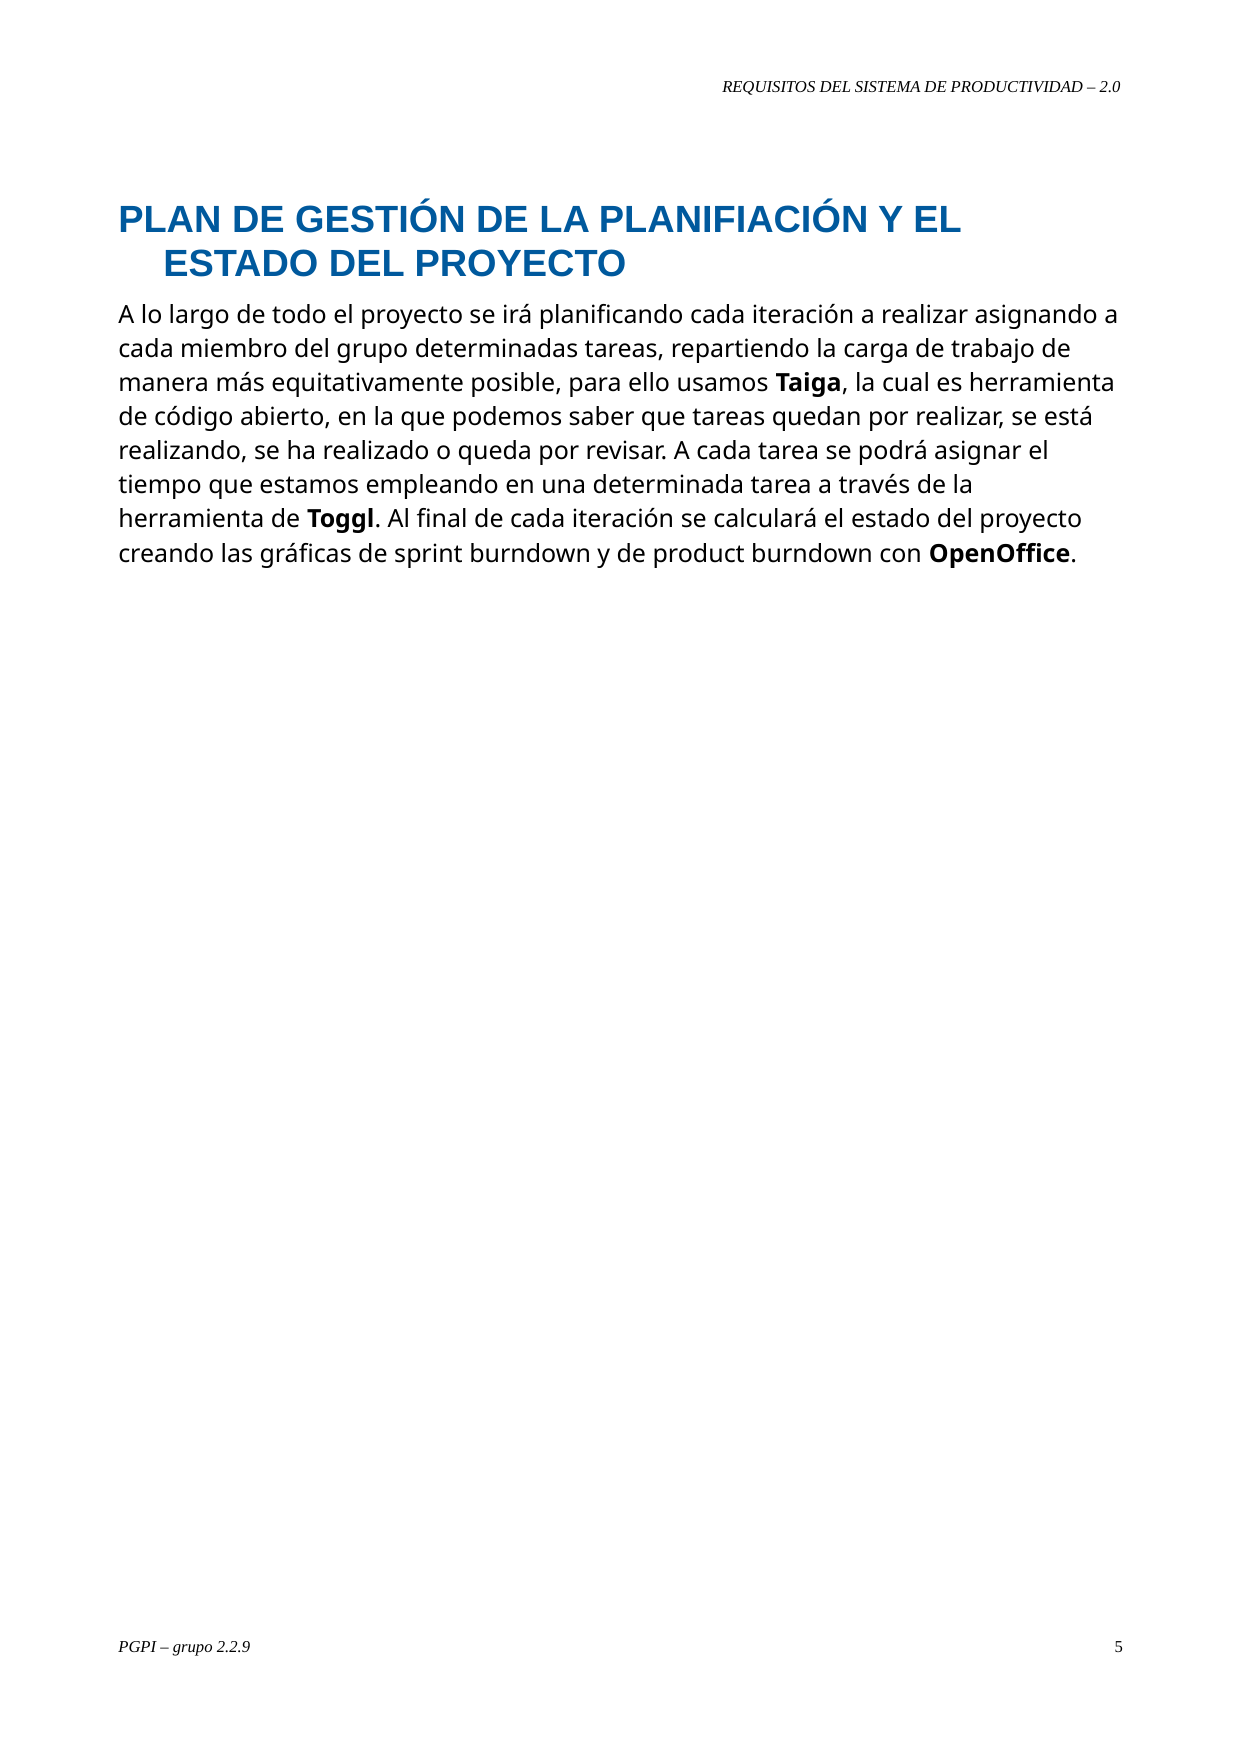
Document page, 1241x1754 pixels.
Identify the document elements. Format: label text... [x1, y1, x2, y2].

text A lo largo de todo el proyecto se irá planificando cada iteración a realizar asignando a cada miembro del grupo determinadas tareas, repartiendo la carga de trabajo de manera más equitativamente posible, para ello usamos Taiga, la cual es herramienta de código abierto, en la que podemos saber que tareas quedan por realizar, se está realizando, se ha realizado o queda por revisar. A cada tarea se podrá asignar el tiempo que estamos empleando en una determinada tarea a través de la herramienta de Toggl. Al final de cada iteración se calculará el estado del proyecto creando las gráficas de sprint burndown y de product burndown con OpenOffice. [118, 297, 1122, 569]
subtitle Plan de gestión de la planifiación y el estado del proyecto [118, 197, 1122, 284]
